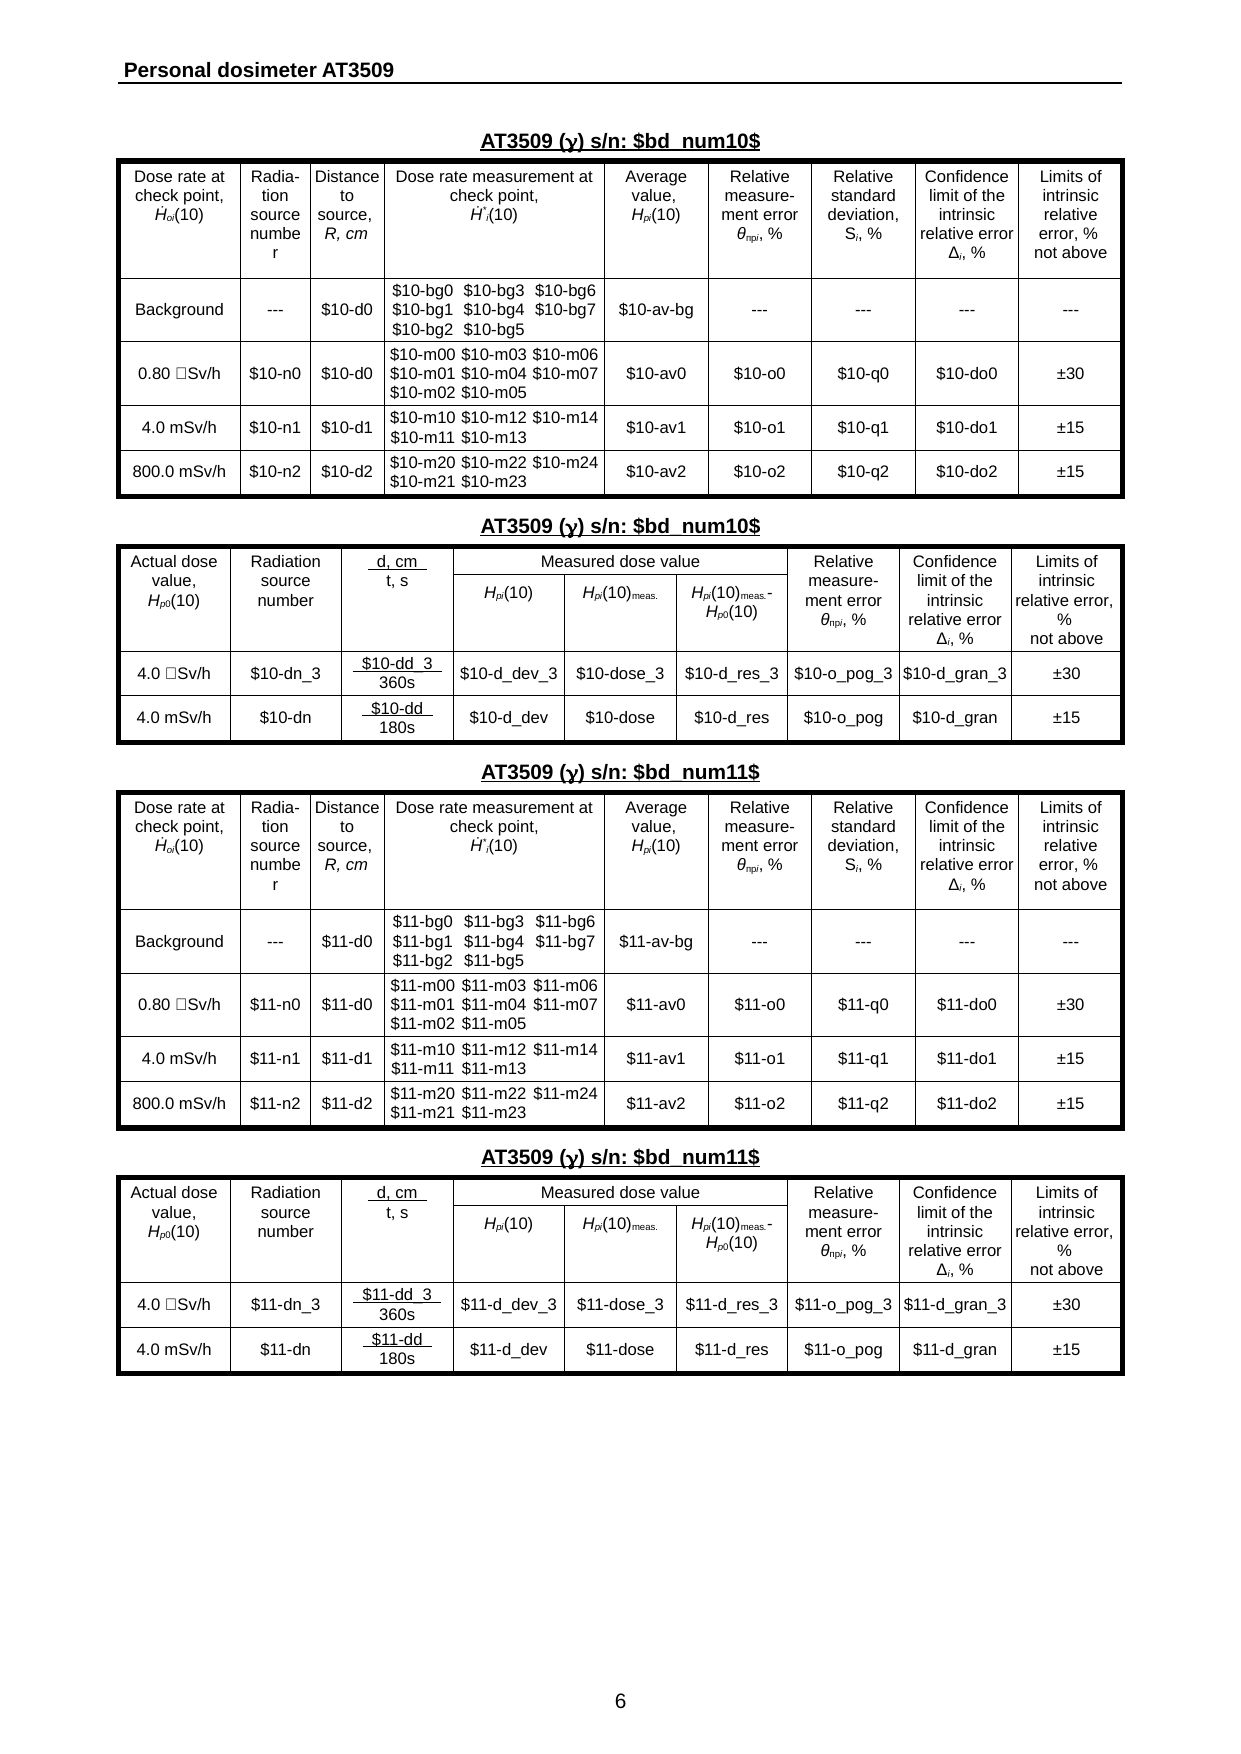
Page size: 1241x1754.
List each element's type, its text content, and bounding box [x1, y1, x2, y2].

table_header AT3509 () s/n: $bd_num11$ [118, 1131, 1122, 1175]
table_cell ±15 [1012, 1328, 1120, 1371]
table_cell $10-dose_3 [565, 652, 676, 695]
table_cell $11-n0 [241, 974, 310, 1036]
table_cell $11-dn [231, 1328, 341, 1371]
table_cell --- [916, 279, 1018, 341]
table_cell $10-n0 [241, 342, 310, 405]
table_cell $10-dn [231, 696, 341, 740]
table_cell $11-dd 180s [342, 1328, 453, 1371]
table_cell $10-do1 [916, 406, 1018, 449]
table_cell $11-o2 [709, 1082, 811, 1125]
table_cell ±15 [1012, 696, 1120, 740]
table_cell Background [121, 910, 240, 973]
table_cell Dose rate at check point, Ḣoi(10) [121, 164, 240, 278]
table_cell Limits of intrinsic relative error, % not above [1019, 164, 1120, 278]
table_cell $11-d_res_3 [677, 1283, 787, 1327]
table_cell Average value, Hpi(10) [605, 164, 708, 278]
table_cell Relative measure-ment error θпрi, % [709, 795, 811, 909]
table_cell $11-m00 $11-m01 $11-m02 $11-m03 $11-m04 $11-m05 $11-m06 $11-m07 [385, 974, 604, 1036]
table_cell $10-n1 [241, 406, 310, 449]
table_cell Hpi(10) [454, 1206, 564, 1282]
table_cell --- [709, 279, 811, 341]
table_cell $10-dd 180s [342, 696, 453, 740]
table_cell Relative standard deviation, Si, % [812, 795, 915, 909]
table_cell $10-av0 [605, 342, 708, 405]
table_cell $11-dn_3 [231, 1283, 341, 1327]
table_cell Confidence limit of the intrinsic relative error Δi, % [916, 164, 1018, 278]
table_cell Limits of intrinsic relative error, % not above [1012, 549, 1120, 651]
table_cell $11-m10 $11-m11 $11-m12 $11-m13 $11-m14 [385, 1037, 604, 1081]
table_cell Radia-tion source number [241, 164, 310, 278]
table_cell $10-d_gran [900, 696, 1011, 740]
table_cell $10-o1 [709, 406, 811, 449]
table_cell $10-o_pog_3 [788, 652, 899, 695]
table_cell $11-d_gran [900, 1328, 1011, 1371]
table_cell --- [241, 910, 310, 973]
table_cell $10-d_gran_3 [900, 652, 1011, 695]
table_cell Hpi(10) [454, 575, 564, 651]
table_cell $10-o_pog [788, 696, 899, 740]
table_cell $10-q2 [812, 451, 915, 494]
table_cell ±30 [1012, 1283, 1120, 1327]
table_cell $10-d_dev_3 [454, 652, 564, 695]
table_cell --- [812, 279, 915, 341]
table_cell $11-o0 [709, 974, 811, 1036]
table_cell $10-d0 [311, 279, 384, 341]
table_cell Actual dose value, Hp0(10) [121, 549, 230, 651]
table_cell ±15 [1019, 1037, 1120, 1081]
table_cell Radiation source number [231, 1180, 341, 1282]
table_cell $11-q1 [812, 1037, 915, 1081]
table_cell $11-d0 [311, 974, 384, 1036]
table_cell $10-do2 [916, 451, 1018, 494]
table_cell $10-m20 $10-m21 $10-m22 $10-m23 $10-m24 [385, 451, 604, 494]
table_cell $11-dd_3 360s [342, 1283, 453, 1327]
table_cell 4.0 Sv/h [121, 652, 230, 695]
table_cell $11-o1 [709, 1037, 811, 1081]
table_cell $10-d2 [311, 451, 384, 494]
table_cell Measured dose value [454, 1180, 787, 1205]
table_cell $11-o_pog_3 [788, 1283, 899, 1327]
table_cell $11-bg0 $11-bg1 $11-bg2 $11-bg3 $11-bg4 $11-bg5 $11-bg6 $11-bg7 [385, 910, 604, 973]
table_cell $11-q2 [812, 1082, 915, 1125]
table_cell $11-o_pog [788, 1328, 899, 1371]
table_cell $11-av2 [605, 1082, 708, 1125]
table_cell Hpi(10)meas. [565, 575, 676, 651]
table_cell $10-d1 [311, 406, 384, 449]
table_cell 4.0 mSv/h [121, 1037, 240, 1081]
table_cell $11-do0 [916, 974, 1018, 1036]
table_cell $11-d1 [311, 1037, 384, 1081]
table_cell $10-m10 $10-m11 $10-m12 $10-m13 $10-m14 [385, 406, 604, 449]
table_cell Hpi(10)meas. [565, 1206, 676, 1282]
table_cell Dose rate at check point, Ḣoi(10) [121, 795, 240, 909]
table_cell $10-av-bg [605, 279, 708, 341]
table_cell ±15 [1019, 451, 1120, 494]
table_cell Relative measure-ment error θпрi, % [709, 164, 811, 278]
table_cell ±30 [1019, 342, 1120, 405]
table_cell 4.0 mSv/h [121, 1328, 230, 1371]
table_cell Relative standard deviation, Si, % [812, 164, 915, 278]
table_cell $10-dd_3 360s [342, 652, 453, 695]
table_cell $11-do1 [916, 1037, 1018, 1081]
table_cell $11-d_gran_3 [900, 1283, 1011, 1327]
table_cell Radia-tion source number [241, 795, 310, 909]
table_cell $11-d_dev_3 [454, 1283, 564, 1327]
table_cell $10-m00 $10-m01 $10-m02 $10-m03 $10-m04 $10-m05 $10-m06 $10-m07 [385, 342, 604, 405]
table_cell 0.80 Sv/h [121, 974, 240, 1036]
table_cell $11-n1 [241, 1037, 310, 1081]
table_cell $11-dose [565, 1328, 676, 1371]
table_cell Distance to source, R, сm [311, 164, 384, 278]
table_header AT3509 () s/n: $bd_num10$ [118, 114, 1122, 158]
table_cell Average value, Hpi(10) [605, 795, 708, 909]
table_header AT3509 () s/n: $bd_num11$ [118, 745, 1122, 789]
table_cell $11-m20 $11-m21 $11-m22 $11-m23 $11-m24 [385, 1082, 604, 1125]
table_cell --- [709, 910, 811, 973]
table_cell d, cm t, s [342, 1180, 453, 1282]
table_cell $11-av-bg [605, 910, 708, 973]
table_cell $11-q0 [812, 974, 915, 1036]
table_cell Limits of intrinsic relative error, % not above [1019, 795, 1120, 909]
table_cell Dose rate measurement at check point, Ḣ*i(10) [385, 164, 604, 278]
table_cell Limits of intrinsic relative error, % not above [1012, 1180, 1120, 1282]
table_cell ±15 [1019, 406, 1120, 449]
table_cell $10-av1 [605, 406, 708, 449]
table_cell --- [916, 910, 1018, 973]
table_cell $11-d_res [677, 1328, 787, 1371]
table_cell $10-d_res_3 [677, 652, 787, 695]
table_cell $11-dose_3 [565, 1283, 676, 1327]
table_cell $10-d_res [677, 696, 787, 740]
table_cell Relative measure-ment error θпрi, % [788, 1180, 899, 1282]
table_cell 4.0 mSv/h [121, 406, 240, 449]
table_cell 800.0 mSv/h [121, 451, 240, 494]
table_cell Distance to source, R, сm [311, 795, 384, 909]
table_cell $10-av2 [605, 451, 708, 494]
table_cell $11-d2 [311, 1082, 384, 1125]
table_cell 800.0 mSv/h [121, 1082, 240, 1125]
table_header AT3509 () s/n: $bd_num10$ [118, 499, 1122, 544]
table_cell $10-n2 [241, 451, 310, 494]
table_cell Measured dose value [454, 549, 787, 574]
table_cell --- [1019, 910, 1120, 973]
table_cell d, cm t, s [342, 549, 453, 651]
table_cell $10-do0 [916, 342, 1018, 405]
table_cell 4.0 mSv/h [121, 696, 230, 740]
table_cell Actual dose value, Hp0(10) [121, 1180, 230, 1282]
table_cell $11-d0 [311, 910, 384, 973]
table_cell $10-q0 [812, 342, 915, 405]
table_cell 4.0 Sv/h [121, 1283, 230, 1327]
table_cell $11-av0 [605, 974, 708, 1036]
table_cell $11-n2 [241, 1082, 310, 1125]
table_cell Confidence limit of the intrinsic relative error Δi, % [900, 1180, 1011, 1282]
table_cell $10-q1 [812, 406, 915, 449]
table_cell $11-d_dev [454, 1328, 564, 1371]
table_cell Relative measure-ment error θпрi, % [788, 549, 899, 651]
table_cell $10-dn_3 [231, 652, 341, 695]
table_cell $10-bg0 $10-bg1 $10-bg2 $10-bg3 $10-bg4 $10-bg5 $10-bg6 $10-bg7 [385, 279, 604, 341]
table_cell ±30 [1019, 974, 1120, 1036]
table_cell $11-av1 [605, 1037, 708, 1081]
table_cell Background [121, 279, 240, 341]
table_cell $10-o0 [709, 342, 811, 405]
table_cell ±30 [1012, 652, 1120, 695]
table_cell --- [1019, 279, 1120, 341]
table_cell $10-d_dev [454, 696, 564, 740]
table_cell 0.80 Sv/h [121, 342, 240, 405]
table_cell Hpi(10)meas.-Hp0(10) [677, 1206, 787, 1282]
table_cell $10-dose [565, 696, 676, 740]
table_cell Confidence limit of the intrinsic relative error Δi, % [900, 549, 1011, 651]
table_cell Dose rate measurement at check point, Ḣ*i(10) [385, 795, 604, 909]
table_cell $10-o2 [709, 451, 811, 494]
table_cell --- [241, 279, 310, 341]
table_cell --- [812, 910, 915, 973]
table_cell Hpi(10)meas.-Hp0(10) [677, 575, 787, 651]
table_cell Confidence limit of the intrinsic relative error Δi, % [916, 795, 1018, 909]
table_cell $11-do2 [916, 1082, 1018, 1125]
table_cell $10-d0 [311, 342, 384, 405]
table_cell Radiation source number [231, 549, 341, 651]
table_cell ±15 [1019, 1082, 1120, 1125]
